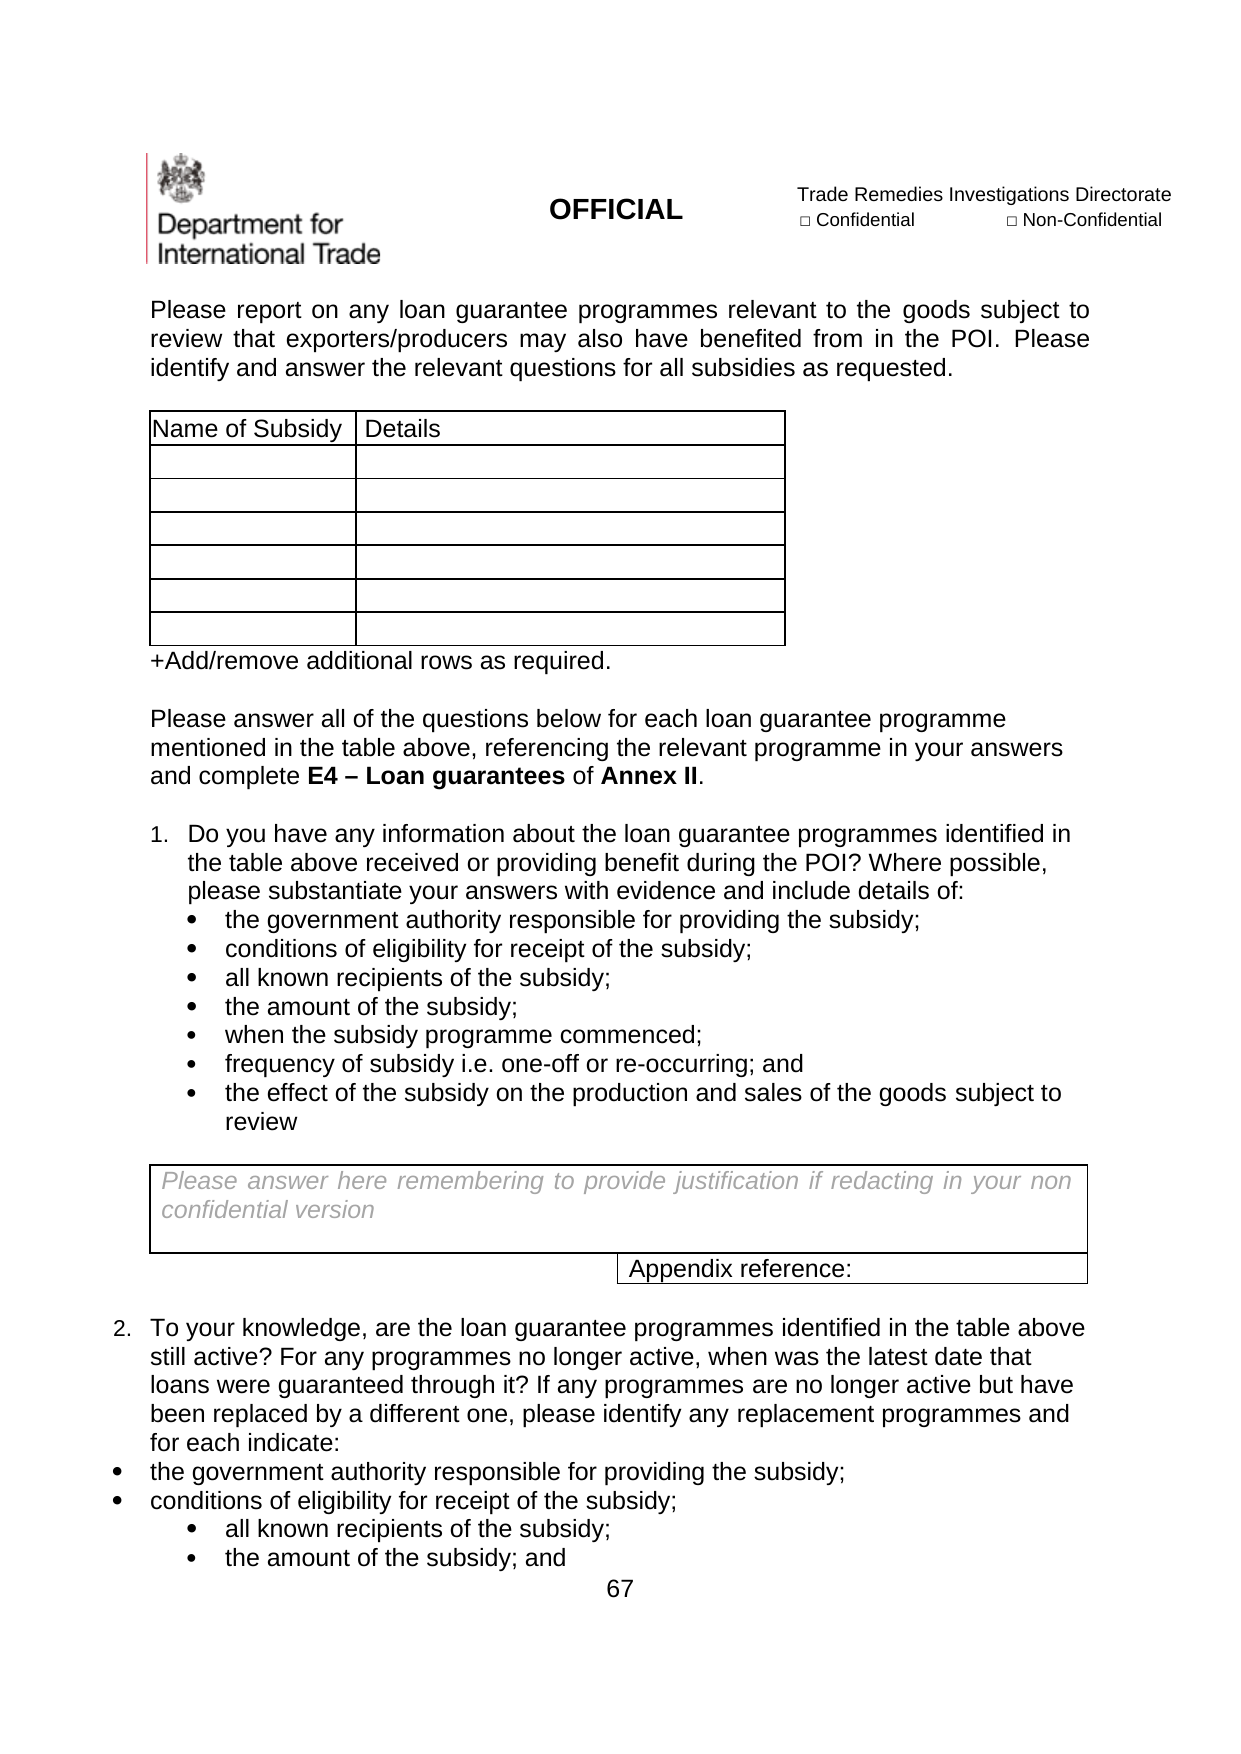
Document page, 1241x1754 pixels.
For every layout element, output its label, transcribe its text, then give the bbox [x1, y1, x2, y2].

table_header Please answer here remembering to provide justification if redacting in your non confidential version [151, 1166, 1087, 1252]
table_cell [357, 479, 784, 511]
table_cell [357, 546, 784, 578]
table_cell [151, 479, 355, 511]
list Do you have any information about the loan guarantee programmes identified in the table above received or providing benefit during the POI? Where possible, please substantiate your answers with evidence and include details of: [150, 819, 1090, 905]
table_cell [357, 613, 784, 645]
table_cell [357, 446, 784, 477]
list when the subsidy programme commenced; [187, 1020, 1090, 1049]
list all known recipients of the subsidy; [187, 963, 1090, 992]
list the effect of the subsidy on the production and sales of the goods subject to review [187, 1078, 1090, 1135]
table_cell [151, 613, 355, 645]
list the amount of the subsidy; [187, 992, 1090, 1020]
table_cell [151, 546, 355, 578]
text +Add/remove additional rows as required. [150, 646, 1090, 675]
text Please answer all of the questions below for each loan guarantee programme mentioned in the table above, referencing the relevant programme in your answers and complete E4 – Loan guarantees of Annex II. [150, 704, 1090, 790]
table_cell Appendix reference: [618, 1254, 1087, 1283]
list the government authority responsible for providing the subsidy; [113, 1457, 1090, 1486]
list the amount of the subsidy; and [187, 1543, 1090, 1572]
table_cell [357, 513, 784, 544]
list To your knowledge, are the loan guarantee programmes identified in the table above still active? For any programmes no longer active, when was the latest date that loans were guaranteed through it? If any programmes are no longer active but have been replaced by a different one, please identify any replacement programmes and for each indicate: [113, 1313, 1090, 1457]
table_cell [151, 513, 355, 544]
table_header Name of Subsidy [151, 412, 355, 444]
table_cell [150, 1254, 617, 1283]
list conditions of eligibility for receipt of the subsidy; [113, 1486, 1090, 1514]
list frequency of subsidy i.e. one-off or re-occurring; and [187, 1049, 1090, 1078]
table_cell [151, 446, 355, 477]
list all known recipients of the subsidy; [187, 1514, 1090, 1543]
table_cell [151, 580, 355, 611]
list conditions of eligibility for receipt of the subsidy; [187, 934, 1090, 963]
table_cell [357, 580, 784, 611]
table_header Details [357, 412, 784, 444]
text Please report on any loan guarantee programmes relevant to the goods subject to review that exporters/producers may also have benefited from in the POI. Please identify and answer the relevant questions for all subsidies as requested. [150, 295, 1090, 381]
list the government authority responsible for providing the subsidy; [187, 905, 1090, 934]
